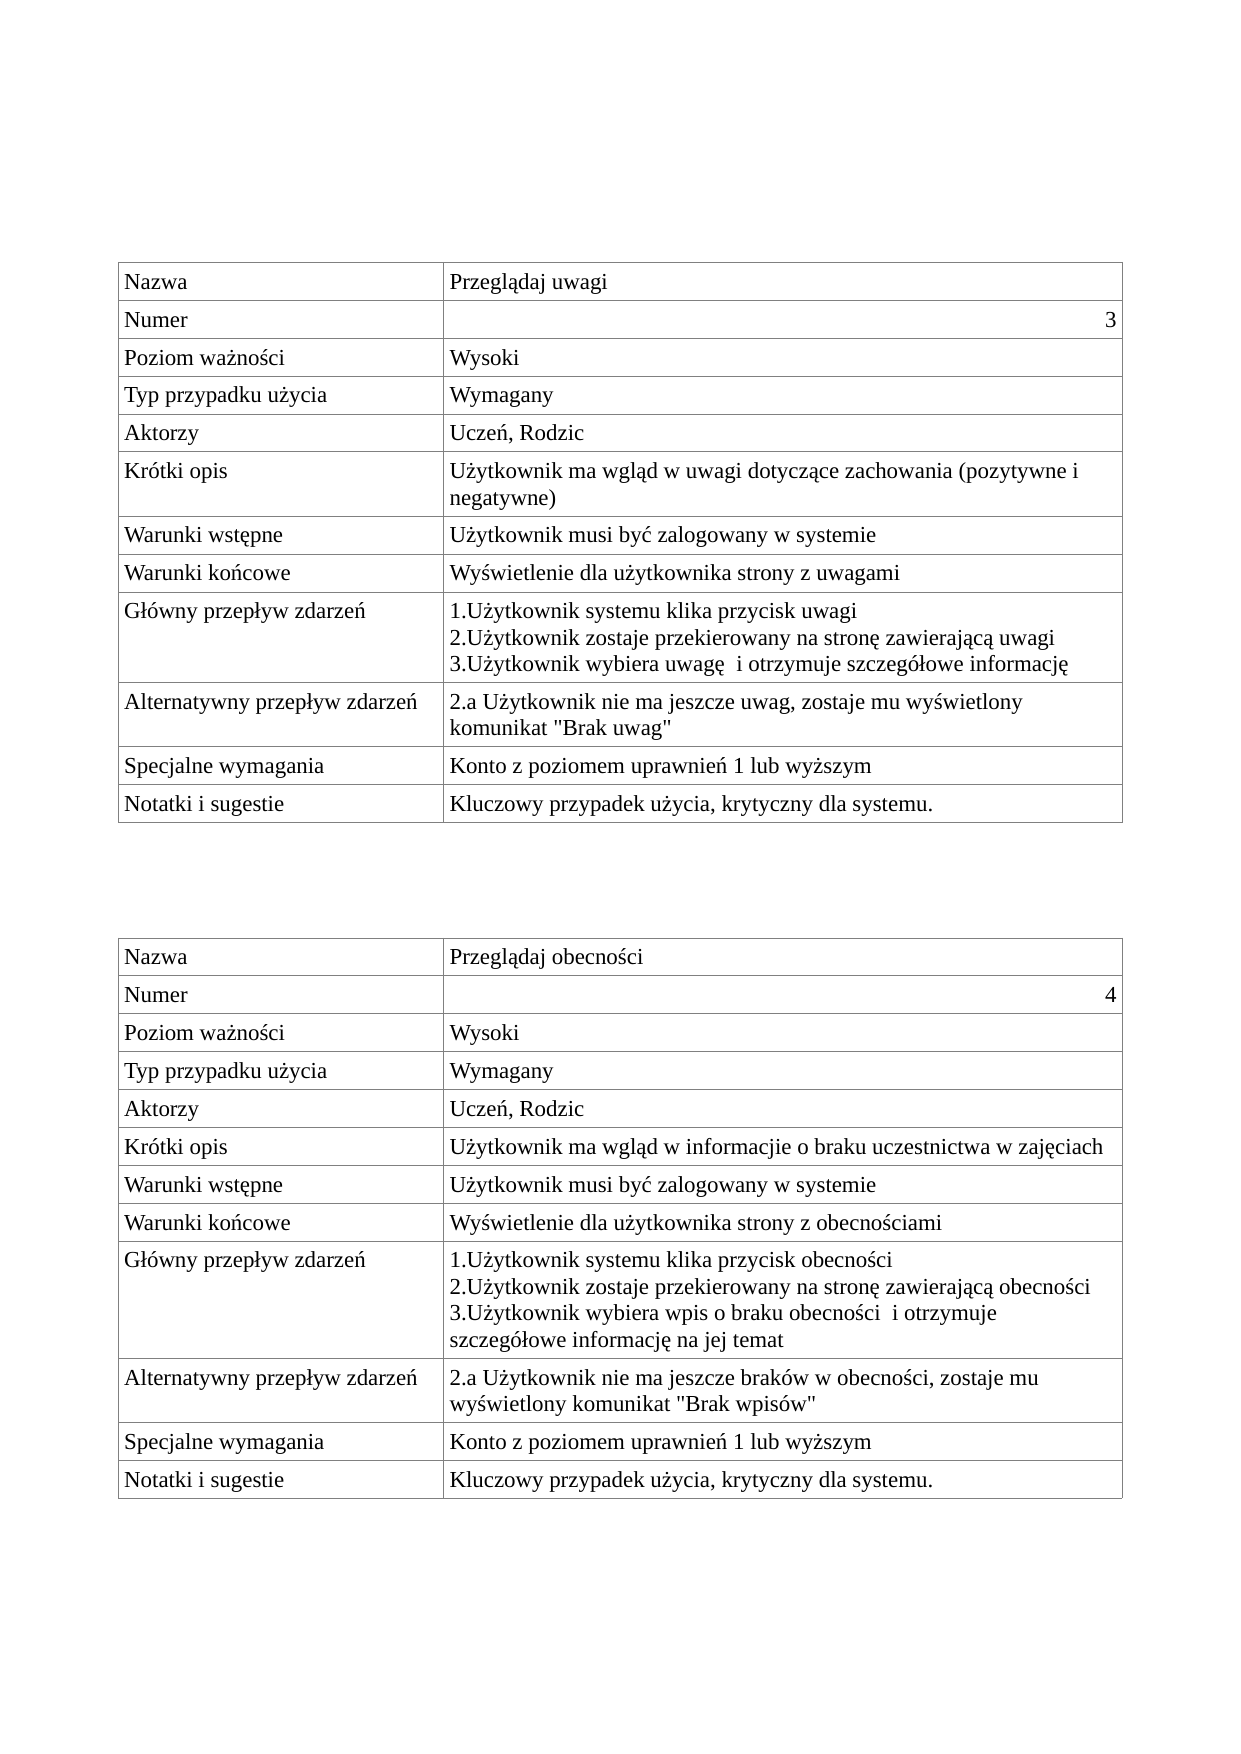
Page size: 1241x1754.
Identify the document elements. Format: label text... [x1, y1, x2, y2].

table_cell Wymagany [444, 377, 1122, 413]
table_cell 1.Użytkownik systemu klika przycisk obecności 2.Użytkownik zostaje przekierowany na stronę zawierającą obecności 3.Użytkownik wybiera wpis o braku obecności i otrzymuje szczegółowe informację na jej temat [444, 1242, 1122, 1358]
table_cell Uczeń, Rodzic [444, 415, 1122, 451]
table_header Nazwa [119, 939, 443, 975]
table_cell 1.Użytkownik systemu klika przycisk uwagi 2.Użytkownik zostaje przekierowany na stronę zawierającą uwagi 3.Użytkownik wybiera uwagę i otrzymuje szczegółowe informację [444, 593, 1122, 682]
table_cell Warunki końcowe [119, 555, 443, 592]
table_cell Typ przypadku użycia [119, 1052, 443, 1089]
table_cell Warunki wstępne [119, 517, 443, 554]
table_cell Numer [119, 976, 443, 1013]
table_cell Użytkownik musi być zalogowany w systemie [444, 1166, 1122, 1203]
table_cell Wyświetlenie dla użytkownika strony z uwagami [444, 555, 1122, 592]
table_cell Aktorzy [119, 415, 443, 451]
table_cell 2.a Użytkownik nie ma jeszcze uwag, zostaje mu wyświetlony komunikat "Brak uwag" [444, 683, 1122, 746]
table_cell Kluczowy przypadek użycia, krytyczny dla systemu. [444, 1461, 1122, 1498]
table_cell Krótki opis [119, 452, 443, 516]
table_cell Poziom ważności [119, 1014, 443, 1051]
table_cell Główny przepływ zdarzeń [119, 1242, 443, 1358]
table_cell Uczeń, Rodzic [444, 1090, 1122, 1127]
table_cell Warunki wstępne [119, 1166, 443, 1203]
table_cell Użytkownik ma wgląd w uwagi dotyczące zachowania (pozytywne i negatywne) [444, 452, 1122, 516]
table_cell Kluczowy przypadek użycia, krytyczny dla systemu. [444, 785, 1122, 822]
table_cell Użytkownik musi być zalogowany w systemie [444, 517, 1122, 554]
table_cell Wyświetlenie dla użytkownika strony z obecnościami [444, 1204, 1122, 1241]
table_cell Aktorzy [119, 1090, 443, 1127]
table_cell Warunki końcowe [119, 1204, 443, 1241]
table_cell Typ przypadku użycia [119, 377, 443, 413]
table_header Przeglądaj obecności [444, 939, 1122, 975]
table_cell Wymagany [444, 1052, 1122, 1089]
table_cell Główny przepływ zdarzeń [119, 593, 443, 682]
table_cell Wysoki [444, 1014, 1122, 1051]
table_header Przeglądaj uwagi [444, 263, 1122, 300]
table_cell Krótki opis [119, 1128, 443, 1165]
table_cell Użytkownik ma wgląd w informacjie o braku uczestnictwa w zajęciach [444, 1128, 1122, 1165]
table_cell Numer [119, 301, 443, 338]
table_cell Wysoki [444, 339, 1122, 376]
table_cell Konto z poziomem uprawnień 1 lub wyższym [444, 747, 1122, 784]
table_cell 4 [444, 976, 1122, 1013]
table_cell Poziom ważności [119, 339, 443, 376]
table_cell Specjalne wymagania [119, 747, 443, 784]
table_cell Notatki i sugestie [119, 785, 443, 822]
table_cell Specjalne wymagania [119, 1423, 443, 1460]
table_header Nazwa [119, 263, 443, 300]
table_cell Konto z poziomem uprawnień 1 lub wyższym [444, 1423, 1122, 1460]
table_cell Notatki i sugestie [119, 1461, 443, 1498]
table_cell Alternatywny przepływ zdarzeń [119, 683, 443, 746]
table_cell 3 [444, 301, 1122, 338]
table_cell Alternatywny przepływ zdarzeń [119, 1359, 443, 1422]
table_cell 2.a Użytkownik nie ma jeszcze braków w obecności, zostaje mu wyświetlony komunikat "Brak wpisów" [444, 1359, 1122, 1422]
